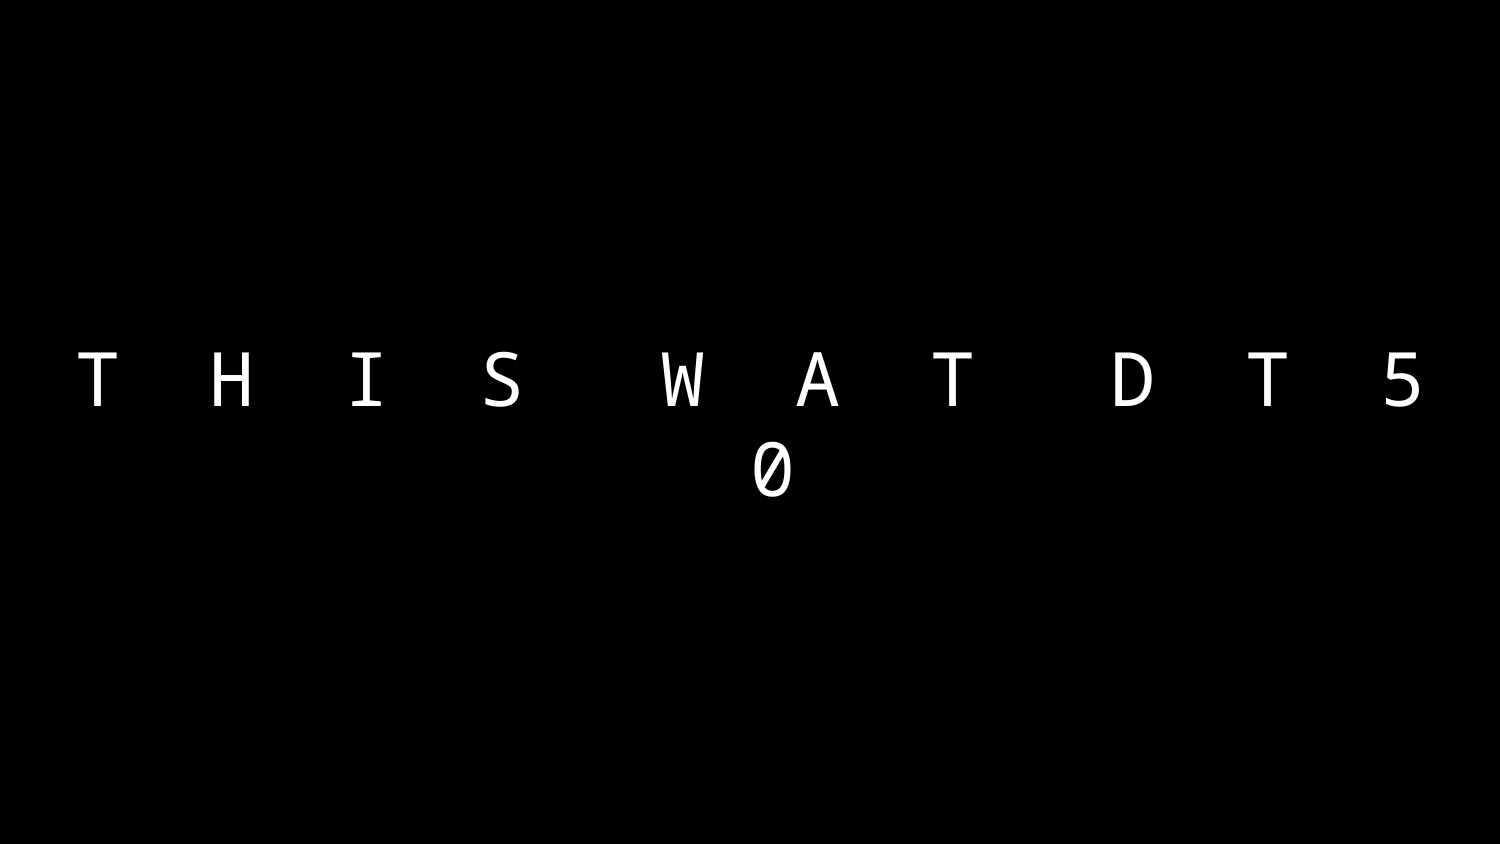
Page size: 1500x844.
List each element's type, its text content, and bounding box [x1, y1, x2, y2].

title T H I S W A T D T 5 0 [51, 352, 1449, 491]
